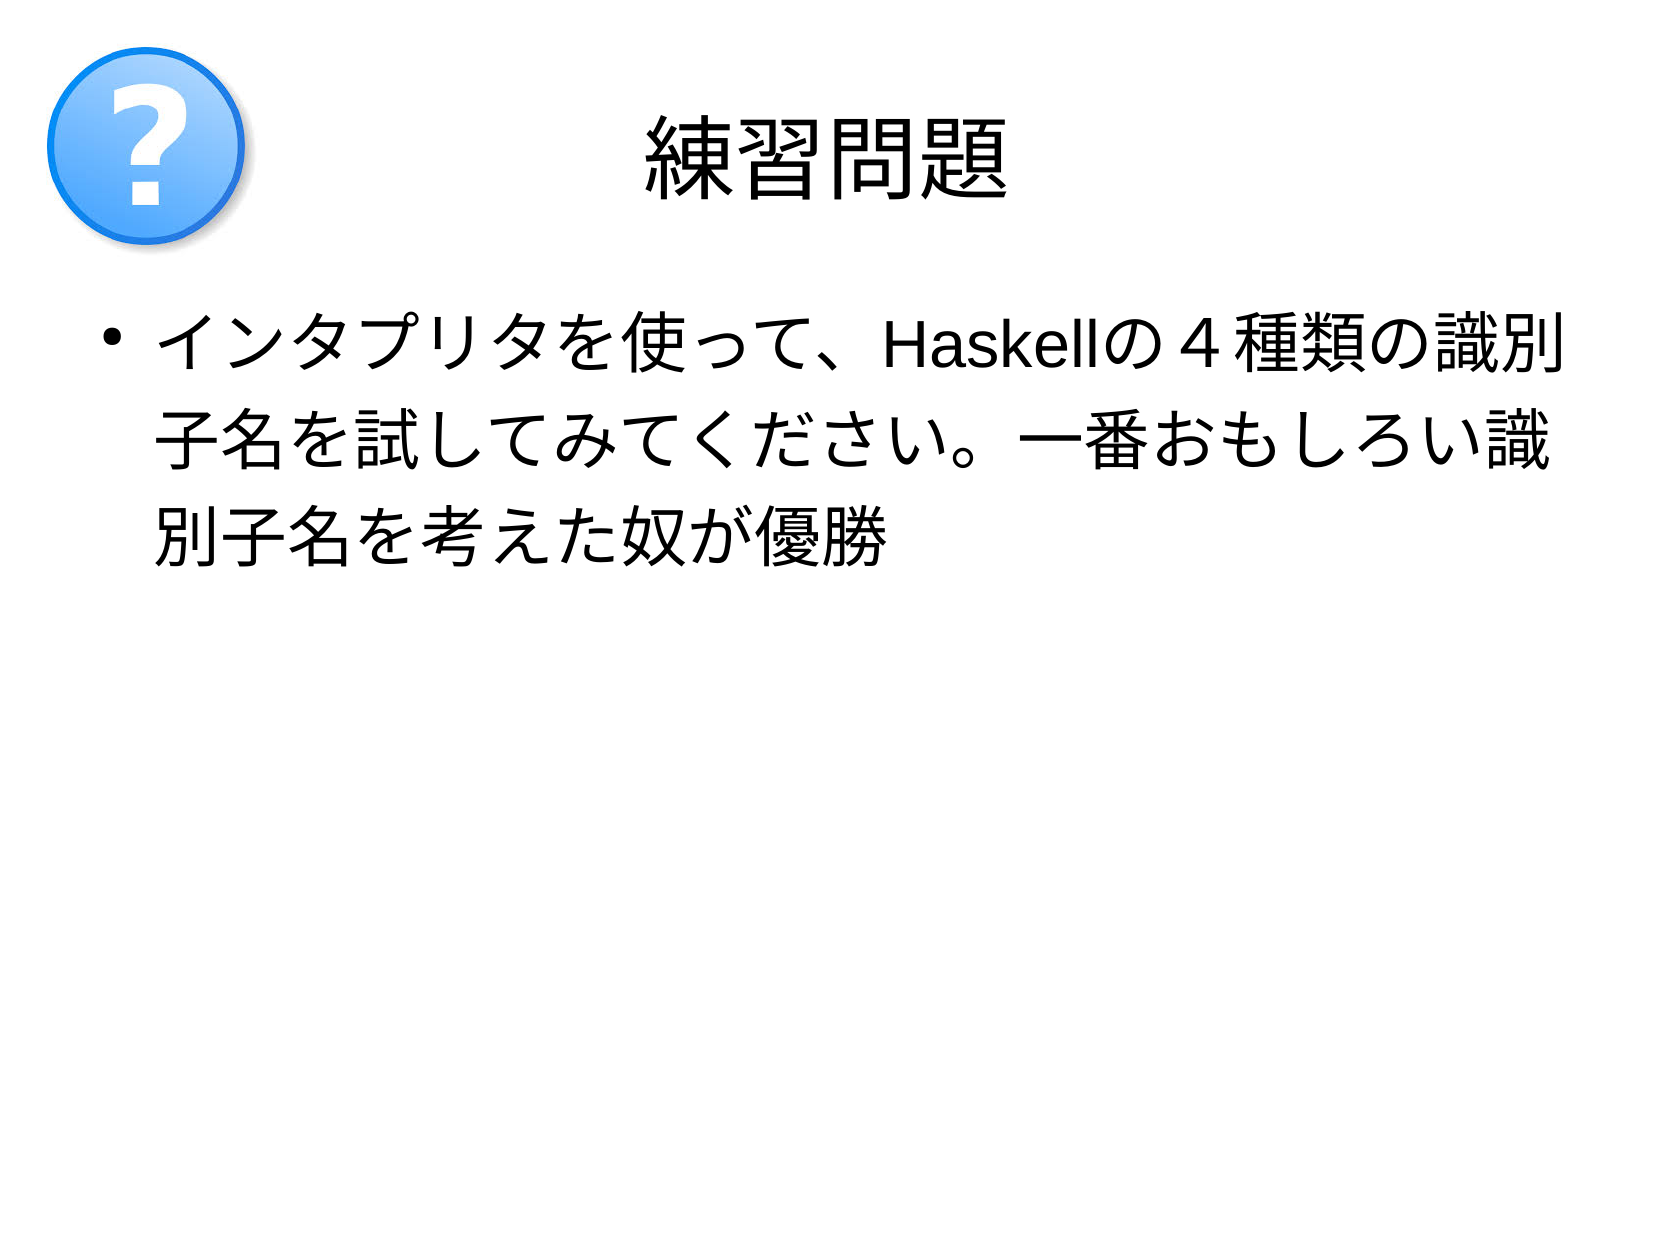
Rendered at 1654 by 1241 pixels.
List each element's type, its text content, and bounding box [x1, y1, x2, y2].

picture [38, 35, 260, 257]
list インタプリタを使って、Haskellの４種類の識別子名を試してみてください。一番おもしろい識別子名を考えた奴が優勝 [82, 290, 1571, 1010]
title 練習問題 [260, 49, 1571, 257]
